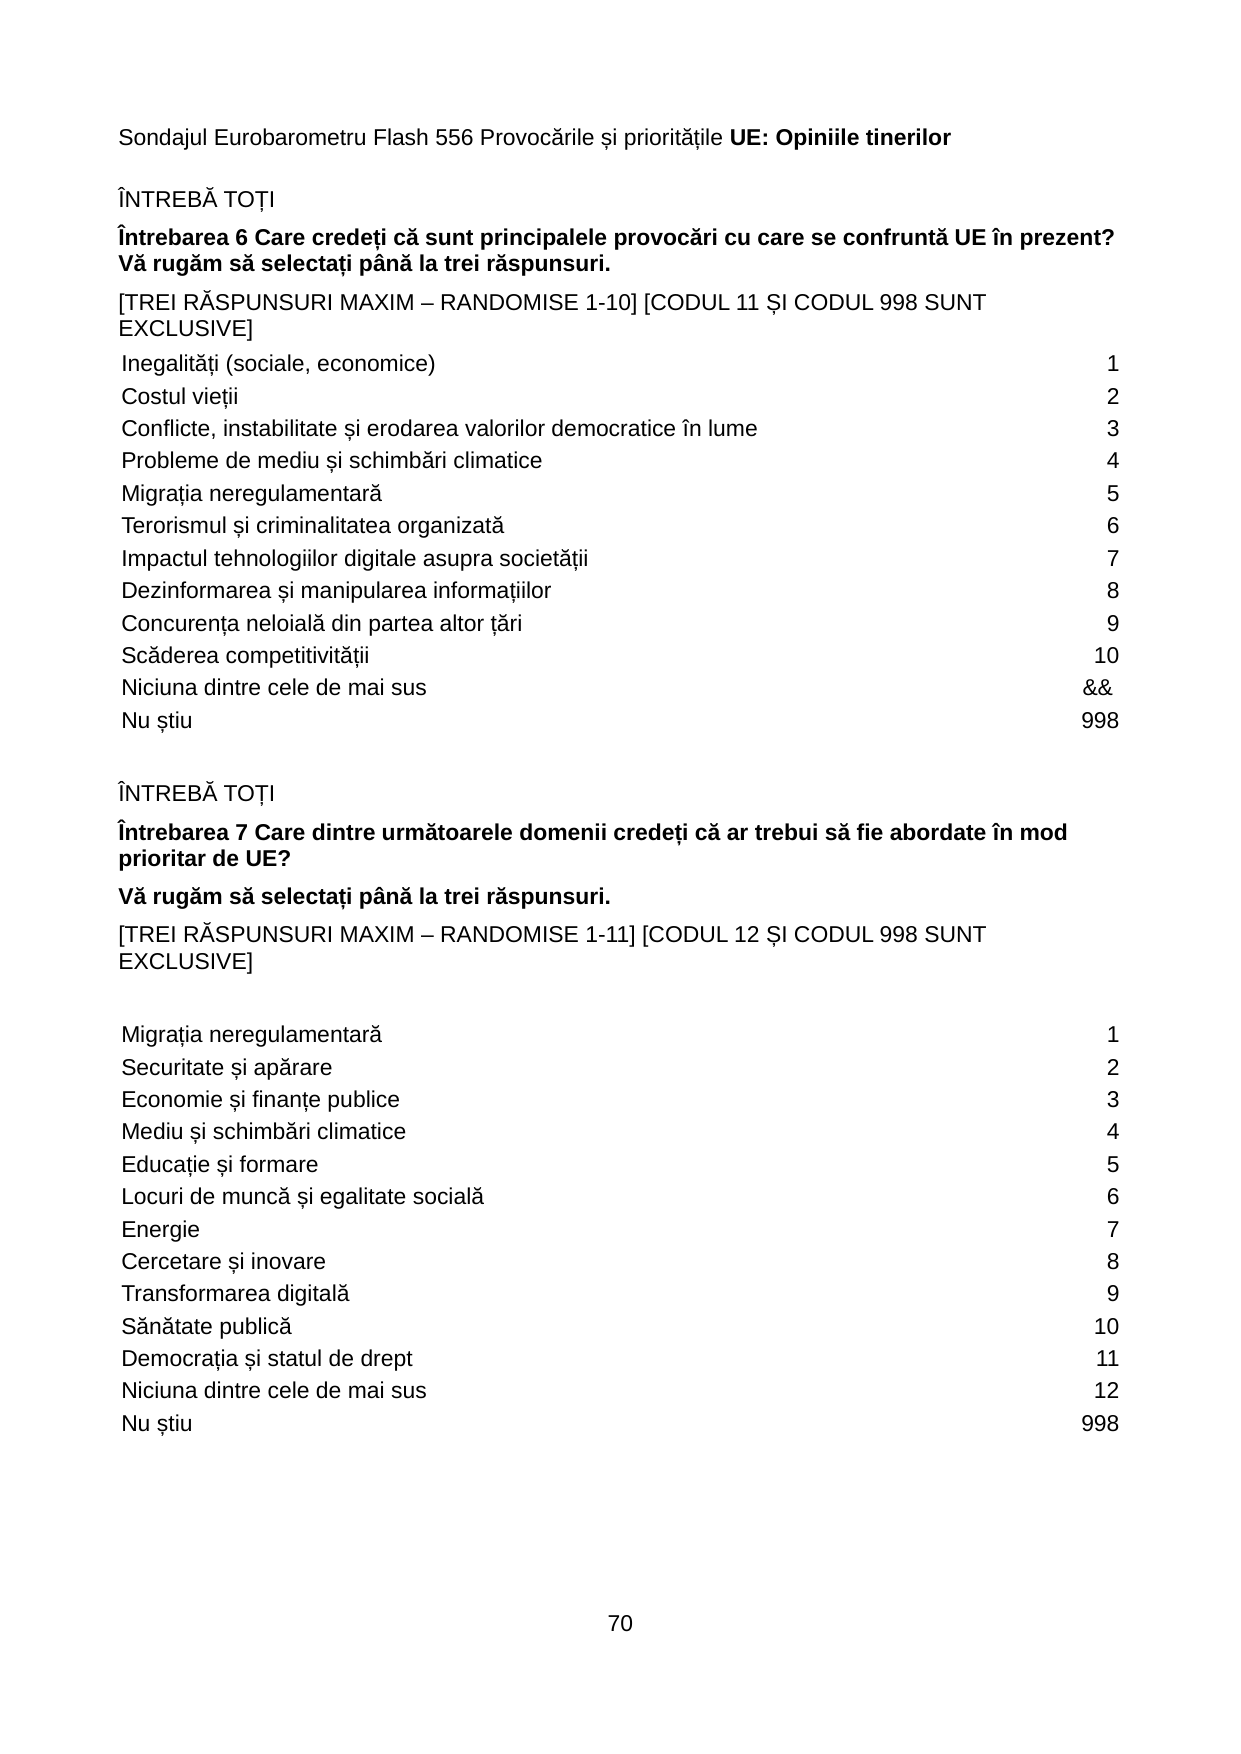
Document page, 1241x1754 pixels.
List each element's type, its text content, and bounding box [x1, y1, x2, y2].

table_cell 10 [986, 639, 1122, 671]
table_cell && [986, 671, 1122, 704]
table_cell Probleme de mediu și schimbări climatice [118, 445, 986, 477]
table_cell 4 [986, 1115, 1122, 1148]
table_cell Conflicte, instabilitate și erodarea valorilor democratice în lume [118, 412, 986, 444]
table_cell 7 [986, 1213, 1122, 1245]
table_cell 3 [986, 412, 1122, 444]
table_cell 8 [986, 1245, 1122, 1277]
table_cell Dezinformarea și manipularea informațiilor [118, 574, 986, 606]
table_cell 10 [986, 1310, 1122, 1342]
table_cell 6 [986, 1180, 1122, 1212]
table_header Migrația neregulamentară [118, 1018, 986, 1051]
table_cell 998 [986, 704, 1122, 736]
table_cell Impactul tehnologiilor digitale asupra societății [118, 542, 986, 574]
table_cell Niciuna dintre cele de mai sus [118, 671, 986, 704]
text ÎNTREBĂ TOȚI [118, 780, 1122, 807]
table_cell Locuri de muncă și egalitate socială [118, 1180, 986, 1212]
text [TREI RĂSPUNSURI MAXIM – RANDOMISE 1-10] [CODUL 11 ȘI CODUL 998 SUNT EXCLUSIVE] [118, 289, 1122, 341]
table_cell 12 [986, 1375, 1122, 1407]
table_cell Economie și finanțe publice [118, 1083, 986, 1115]
table_cell Sănătate publică [118, 1310, 986, 1342]
table_cell Migrația neregulamentară [118, 477, 986, 509]
table_cell Nu știu [118, 1407, 986, 1439]
table_cell 9 [986, 1277, 1122, 1310]
table_header 1 [986, 347, 1122, 380]
table_cell 5 [986, 1148, 1122, 1180]
text Întrebarea 6 Care credeți că sunt principalele provocări cu care se confruntă UE în prezent? Vă rugăm să selectați până la trei răspunsuri. [118, 224, 1122, 277]
table_header Inegalități (sociale, economice) [118, 347, 986, 380]
table_cell 3 [986, 1083, 1122, 1115]
table_cell Costul vieții [118, 380, 986, 412]
table_cell Educație și formare [118, 1148, 986, 1180]
table_cell 7 [986, 542, 1122, 574]
table_cell Securitate și apărare [118, 1051, 986, 1083]
text Vă rugăm să selectați până la trei răspunsuri. [118, 883, 1122, 909]
text ÎNTREBĂ TOȚI [118, 186, 1122, 212]
table_cell 998 [986, 1407, 1122, 1439]
table_cell Democrația și statul de drept [118, 1342, 986, 1374]
table_cell 4 [986, 445, 1122, 477]
text [TREI RĂSPUNSURI MAXIM – RANDOMISE 1-11] [CODUL 12 ȘI CODUL 998 SUNT EXCLUSIVE] [118, 921, 1122, 974]
table_cell Transformarea digitală [118, 1277, 986, 1310]
table_cell 9 [986, 606, 1122, 639]
table_cell Terorismul și criminalitatea organizată [118, 509, 986, 542]
table_cell 6 [986, 509, 1122, 542]
table_cell 11 [986, 1342, 1122, 1374]
table_cell 2 [986, 1051, 1122, 1083]
table_cell Cercetare și inovare [118, 1245, 986, 1277]
table_cell Energie [118, 1213, 986, 1245]
table_cell 5 [986, 477, 1122, 509]
table_cell Scăderea competitivității [118, 639, 986, 671]
table_cell Niciuna dintre cele de mai sus [118, 1375, 986, 1407]
table_cell Nu știu [118, 704, 986, 736]
table_cell 2 [986, 380, 1122, 412]
table_cell Mediu și schimbări climatice [118, 1115, 986, 1148]
table_cell 8 [986, 574, 1122, 606]
table_header 1 [986, 1018, 1122, 1051]
table_cell Concurența neloială din partea altor țări [118, 606, 986, 639]
text Întrebarea 7 Care dintre următoarele domenii credeți că ar trebui să fie abordate în mod prioritar de UE? [118, 818, 1122, 871]
